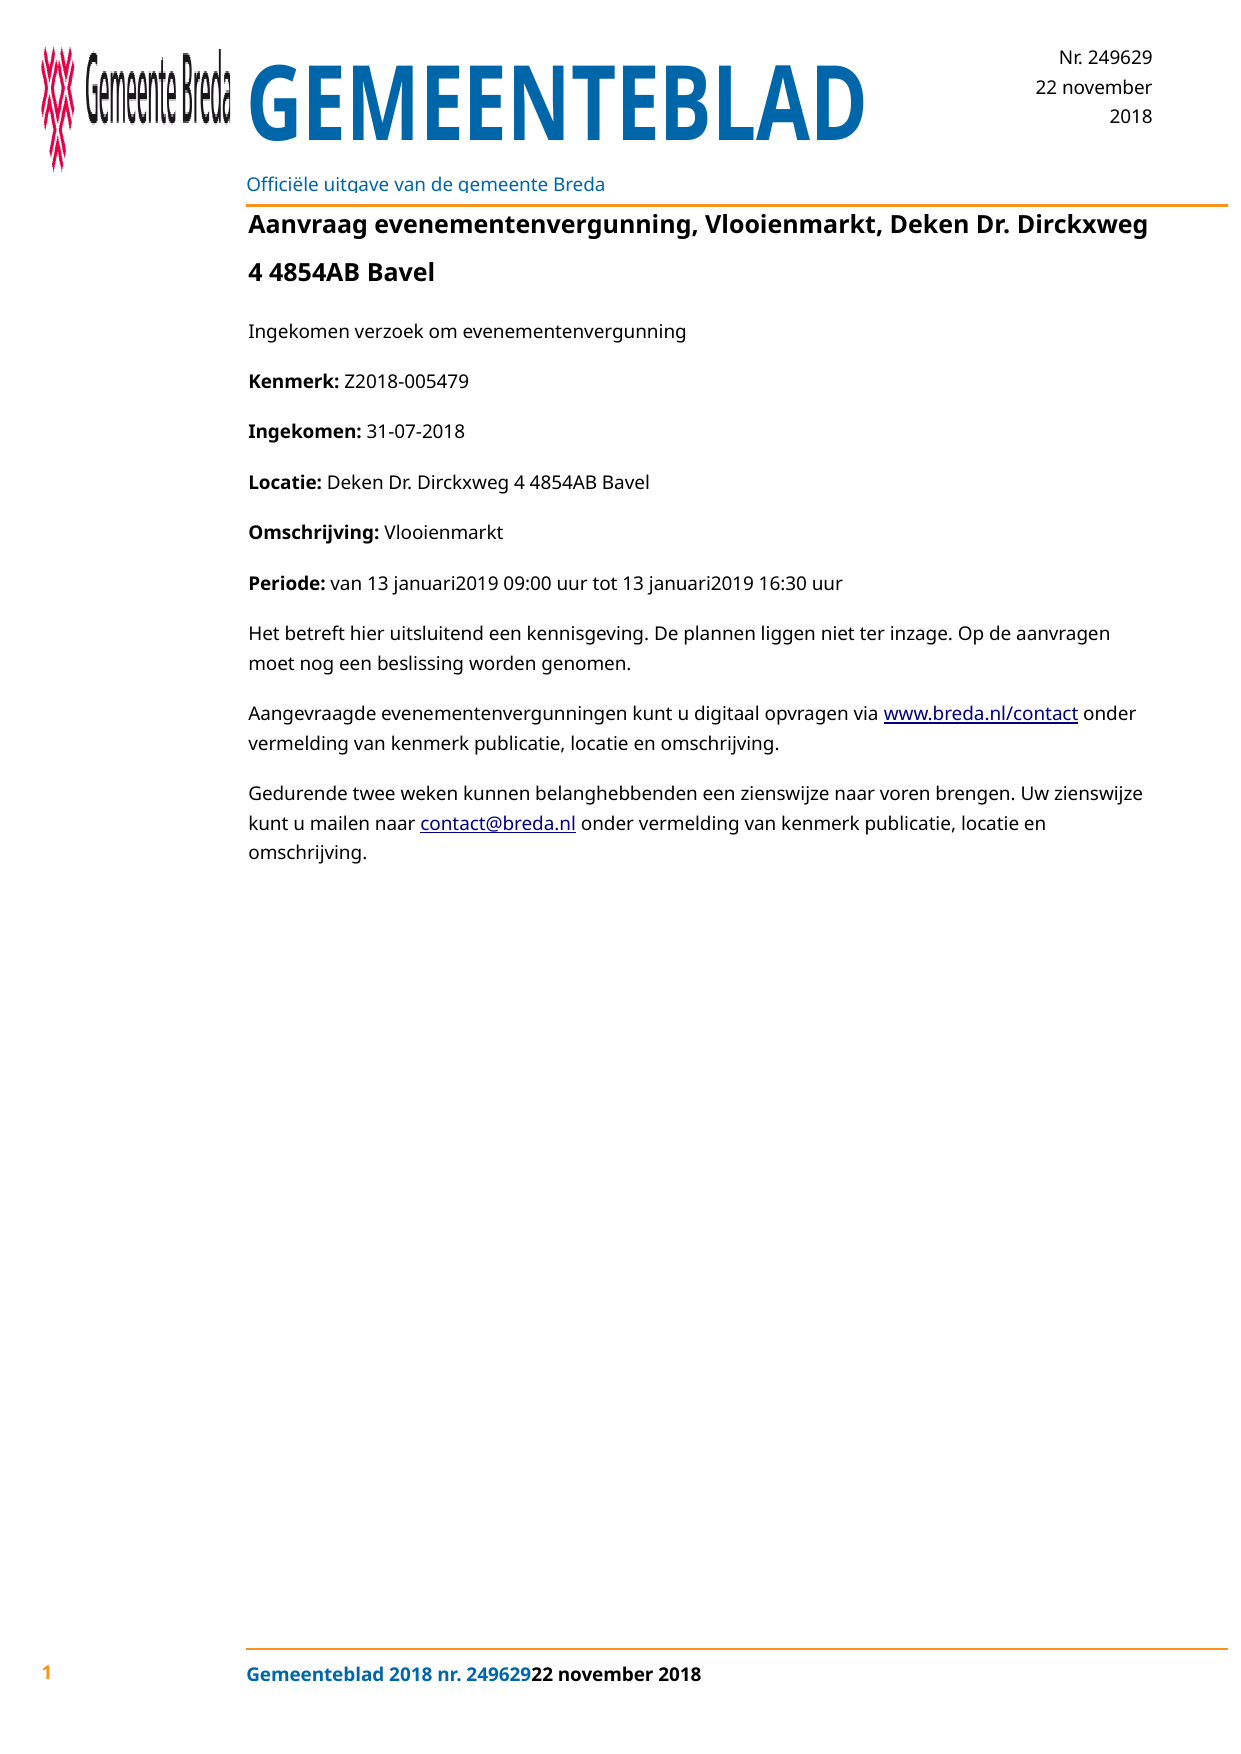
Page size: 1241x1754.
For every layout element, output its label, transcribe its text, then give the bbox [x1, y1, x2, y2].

text Gedurende twee weken kunnen belanghebbenden een zienswijze naar voren brengen. Uw zienswijze kunt u mailen naar contact@breda.nl onder vermelding van kenmerk publicatie, locatie en omschrijving. [248, 780, 1152, 865]
picture [41, 47, 231, 172]
text Het betreft hier uitsluitend een kennisgeving. De plannen liggen niet ter inzage. Op de aanvragen moet nog een beslissing worden genomen. [248, 620, 1152, 676]
text Locatie: Deken Dr. Dirckxweg 4 4854AB Bavel [248, 469, 1152, 495]
text Periode: van 13 januari2019 09:00 uur tot 13 januari2019 16:30 uur [248, 570, 1152, 596]
text Aanvraag evenementenvergunning, Vlooienmarkt, Deken Dr. Dirckxweg 4 4854AB Bavel [248, 207, 1152, 288]
text Omschrijving: Vlooienmarkt [248, 519, 1152, 545]
text Ingekomen: 31-07-2018 [248, 419, 1152, 444]
text Aangevraagde evenementenvergunningen kunt u digitaal opvragen via www.breda.nl/contact onder vermelding van kenmerk publicatie, locatie en omschrijving. [248, 700, 1152, 756]
text Ingekomen verzoek om evenementenvergunning [248, 318, 1152, 344]
text Kenmerk: Z2018-005479 [248, 368, 1152, 394]
